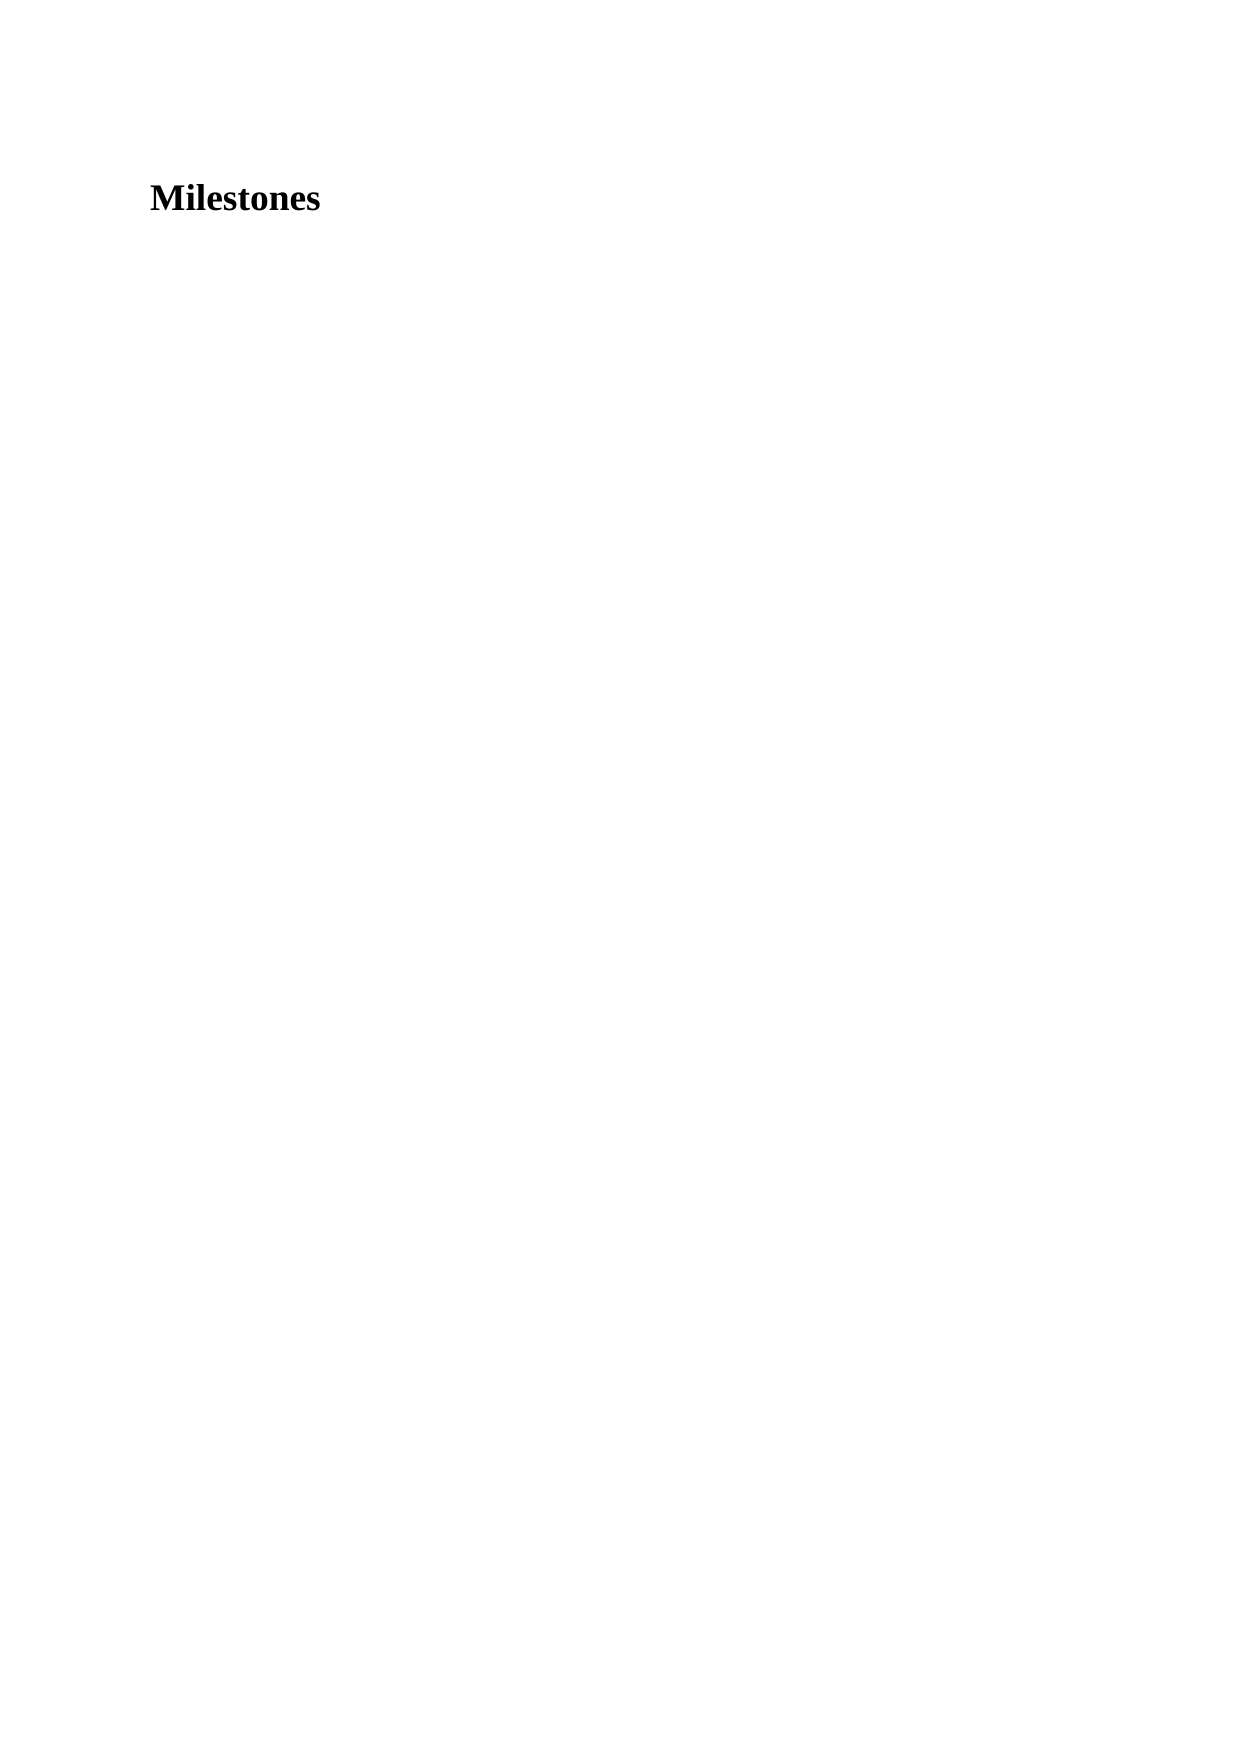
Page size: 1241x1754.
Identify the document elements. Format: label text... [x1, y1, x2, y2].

subtitle Milestones [150, 175, 1090, 218]
